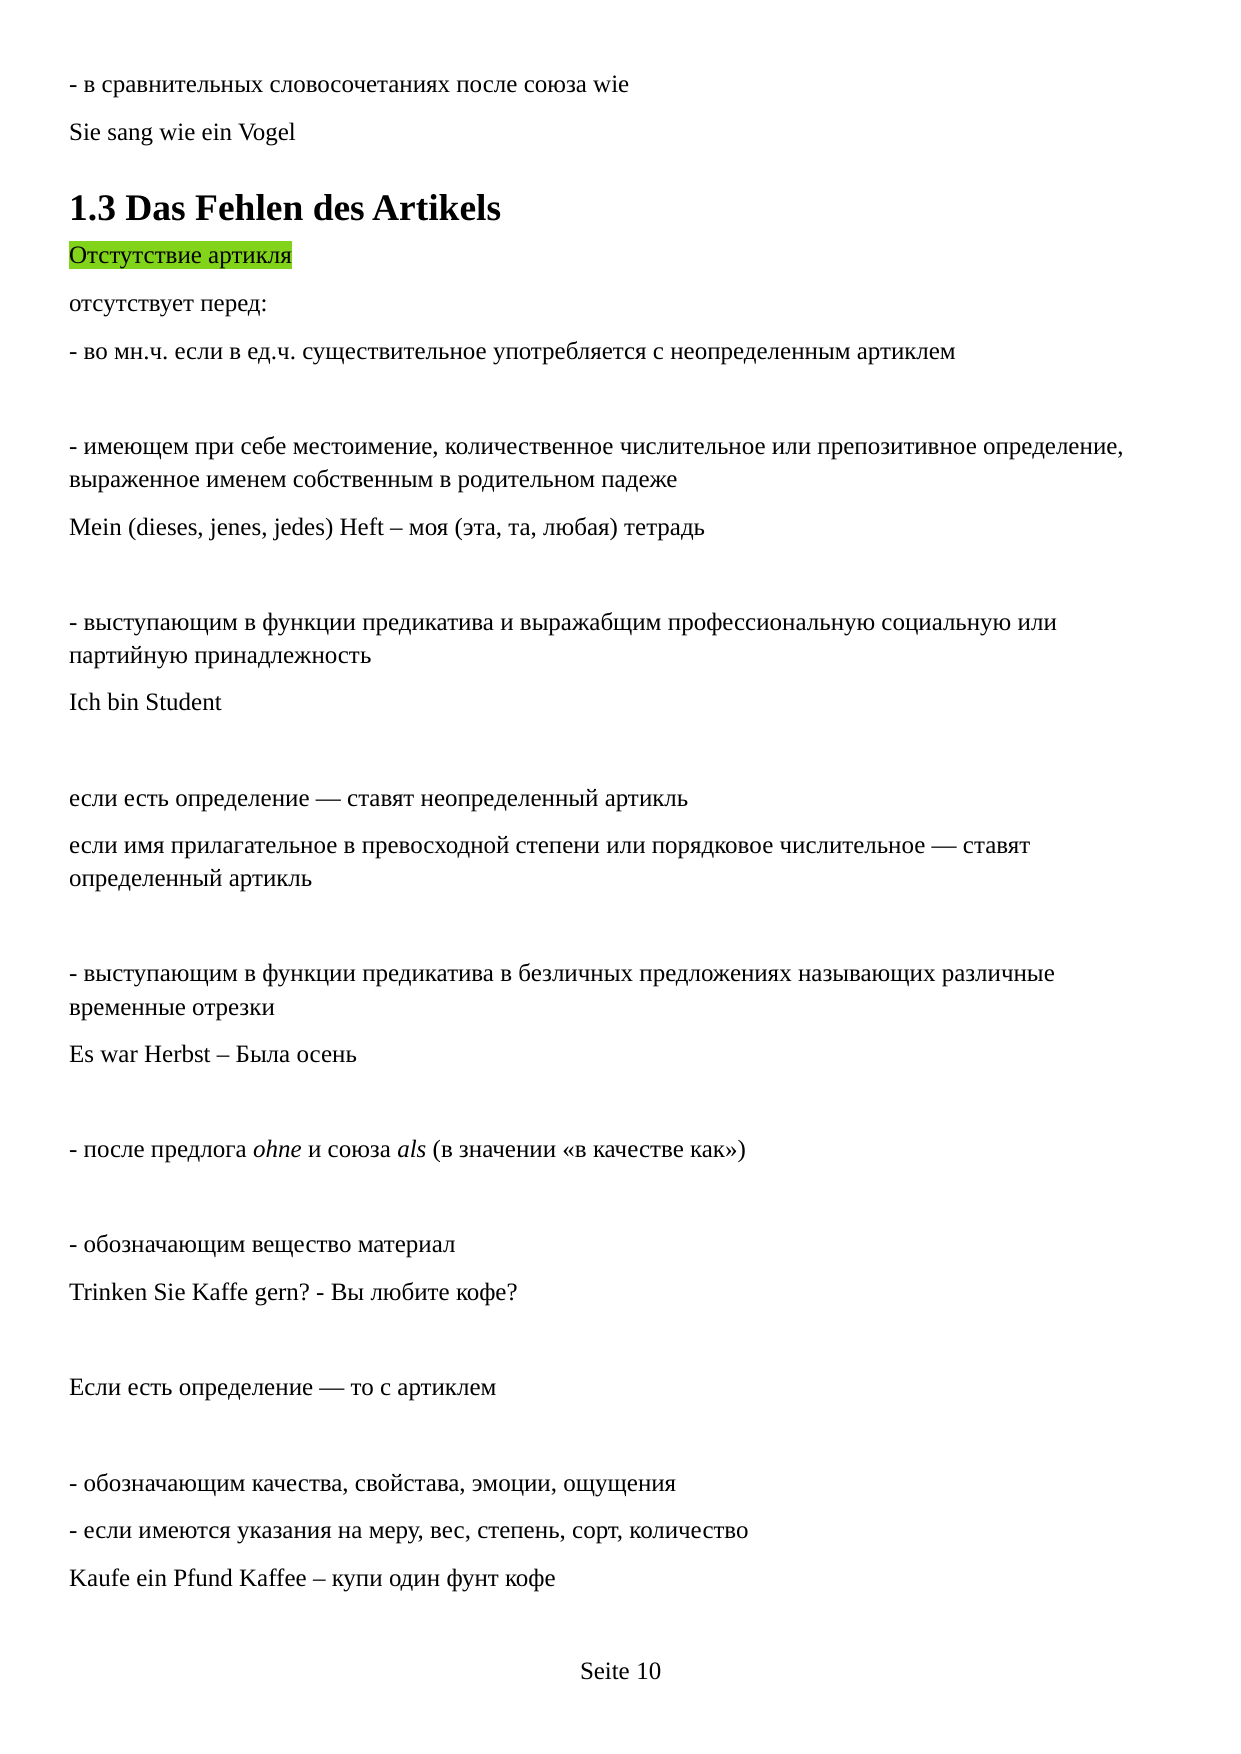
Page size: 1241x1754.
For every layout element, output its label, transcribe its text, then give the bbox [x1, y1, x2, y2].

text если есть определение — ставят неопределенный артикль [69, 783, 1172, 811]
text Отстутствие артикля [69, 241, 1172, 269]
text - во мн.ч. если в ед.ч. существительное употребляется с неопределенным артиклем [69, 336, 1172, 364]
text Если есть определение — то с артиклем [69, 1372, 1172, 1401]
text - обозначающим качества, свойстава, эмоции, ощущения [69, 1468, 1172, 1496]
text Kaufe ein Pfund Kaffee – купи один фунт кофе [69, 1563, 1172, 1592]
text - выступающим в функции предикатива и выражабщим профессиональную социальную или партийную принадлежность [69, 607, 1172, 669]
text - в сравнительных словосочетаниях после союза wie [69, 69, 1172, 98]
text Sie sang wie ein Vogel [69, 117, 1172, 145]
text - имеющем при себе местоимение, количественное числительное или препозитивное определение, выраженное именем собственным в родительном падеже [69, 431, 1172, 493]
text Trinken Sie Kaffe gern? - Вы любите кофе? [69, 1277, 1172, 1306]
subtitle 1.3 Das Fehlen des Artikels [69, 185, 1172, 228]
text - после предлога ohne и союза als (в значении «в качестве как») [69, 1134, 1172, 1163]
text если имя прилагательное в превосходной степени или порядковое числительное — ставят определенный артикль [69, 830, 1172, 892]
text Es war Herbst – Была осень [69, 1039, 1172, 1068]
text - обозначающим вещество материал [69, 1229, 1172, 1258]
text Ich bin Student [69, 687, 1172, 716]
text - если имеются указания на меру, вес, степень, сорт, количество [69, 1515, 1172, 1544]
text - выступающим в функции предикатива в безличных предложениях называющих различные временные отрезки [69, 958, 1172, 1020]
text Mein (dieses, jenes, jedes) Heft – моя (эта, та, любая) тетрадь [69, 512, 1172, 540]
text отсутствует перед: [69, 288, 1172, 317]
